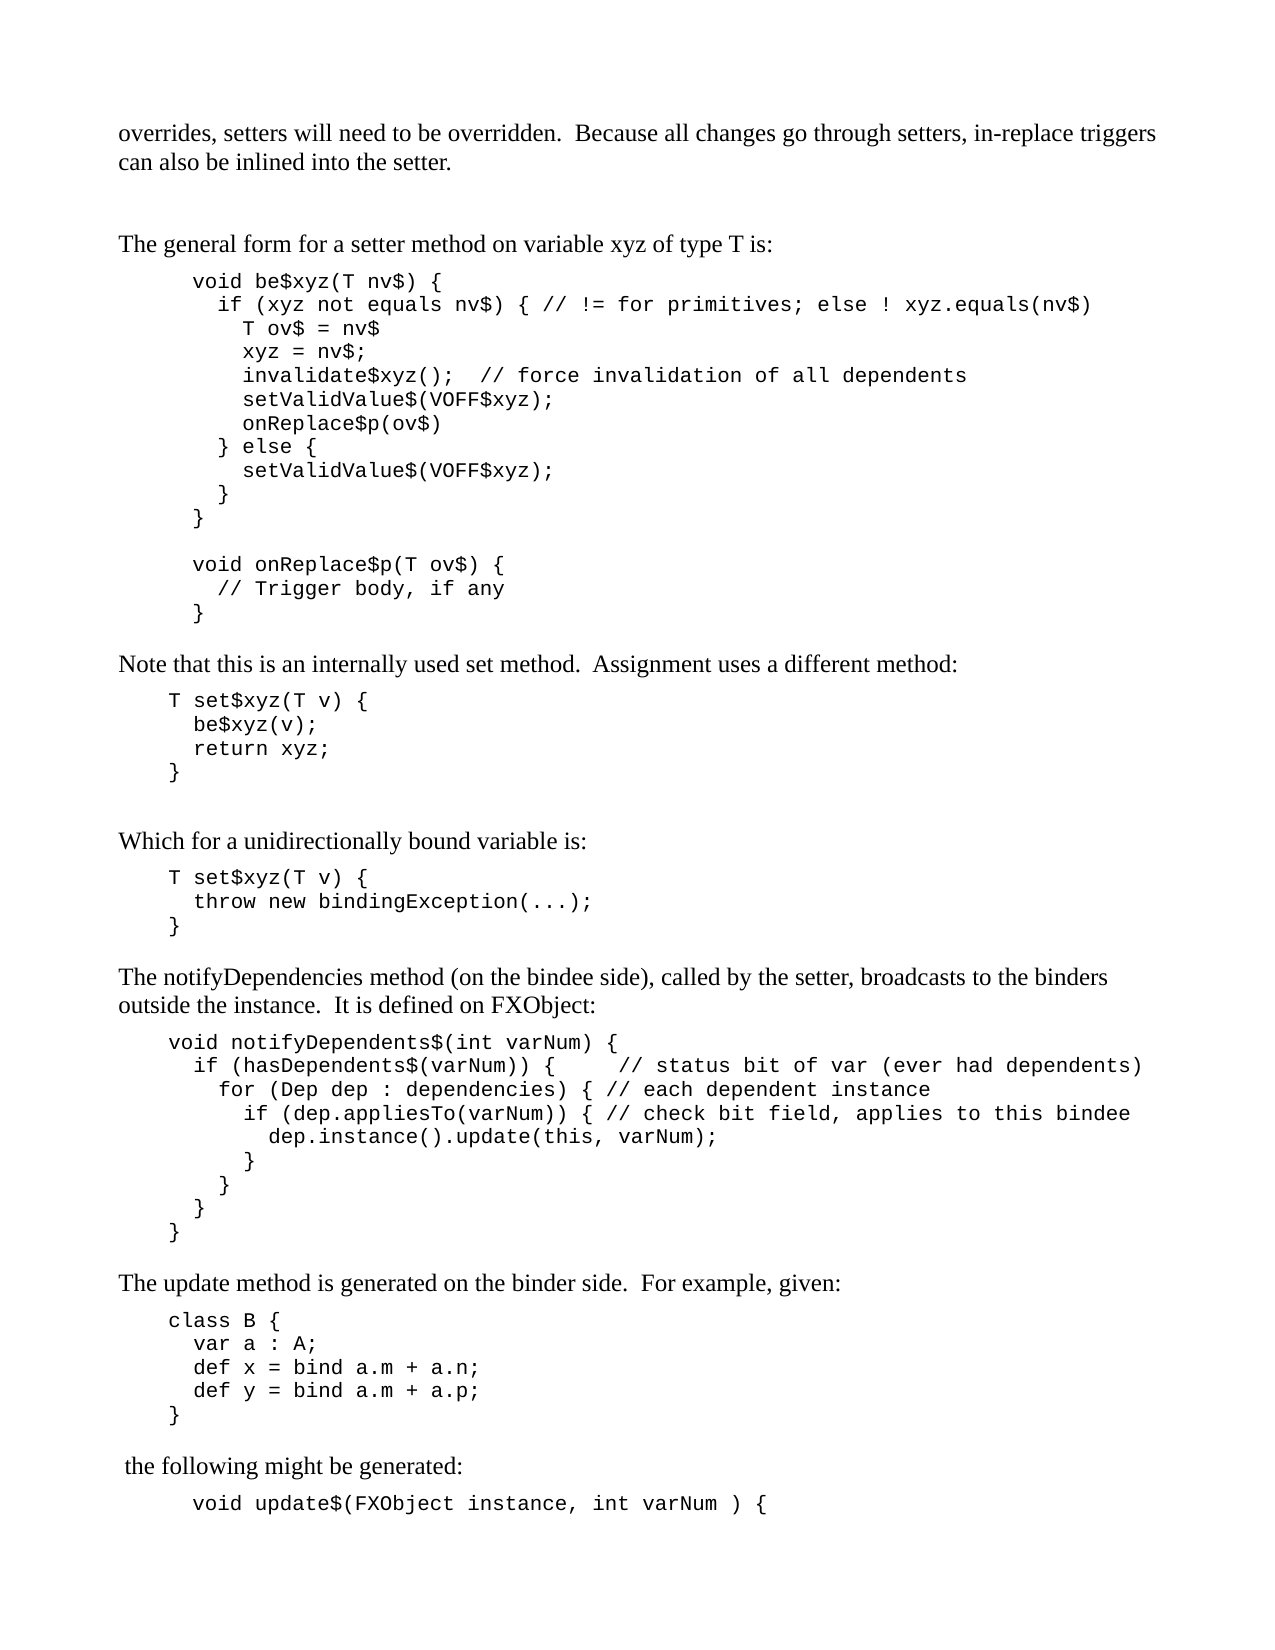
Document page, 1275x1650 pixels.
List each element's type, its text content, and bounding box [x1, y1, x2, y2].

text the following might be generated: [118, 1451, 1157, 1480]
text } [118, 761, 1157, 785]
text setValidValue$(VOFF$xyz); [118, 389, 1157, 412]
text void onReplace$p(T ov$) { [118, 554, 1157, 578]
text void notifyDependents$(int varNum) { [118, 1032, 1157, 1056]
text } [118, 1150, 1157, 1174]
text void be$xyz(T nv$) { [118, 271, 1157, 294]
text for (Dep dep : dependencies) { // each dependent instance [118, 1079, 1157, 1103]
text T ov$ = nv$ [118, 318, 1157, 342]
text def y = bind a.m + a.p; [118, 1381, 1157, 1404]
text } [118, 602, 1157, 625]
text dep.instance().update(this, varNum); [118, 1126, 1157, 1150]
text } [118, 914, 1157, 938]
text Which for a unidirectionally bound variable is: [118, 826, 1157, 855]
text T set$xyz(T v) { [118, 690, 1157, 714]
text setValidValue$(VOFF$xyz); [118, 460, 1157, 483]
text } else { [118, 436, 1157, 460]
text def x = bind a.m + a.n; [118, 1357, 1157, 1381]
text The update method is generated on the binder side. For example, given: [118, 1268, 1157, 1297]
text } [118, 483, 1157, 507]
text } [118, 1174, 1157, 1197]
text // Trigger body, if any [118, 578, 1157, 602]
text if (xyz not equals nv$) { // != for primitives; else ! xyz.equals(nv$) [118, 294, 1157, 318]
text Note that this is an internally used set method. Assignment uses a different method: [118, 649, 1157, 678]
text invalidate$xyz(); // force invalidation of all dependents [118, 365, 1157, 389]
text onReplace$p(ov$) [118, 412, 1157, 436]
text } [118, 507, 1157, 531]
text throw new bindingException(...); [118, 891, 1157, 914]
text } [118, 1404, 1157, 1428]
text if (dep.appliesTo(varNum)) { // check bit field, applies to this bindee [118, 1103, 1157, 1126]
text var a : A; [118, 1333, 1157, 1357]
text be$xyz(v); [118, 714, 1157, 737]
text if (hasDependents$(varNum)) { // status bit of var (ever had dependents) [118, 1056, 1157, 1079]
text T set$xyz(T v) { [118, 867, 1157, 891]
text xyz = nv$; [118, 342, 1157, 365]
text return xyz; [118, 737, 1157, 761]
text void update$(FXObject instance, int varNum ) { [118, 1493, 1157, 1516]
text The general form for a setter method on variable xyz of type T is: [118, 229, 1157, 258]
text class B { [118, 1309, 1157, 1333]
text overrides, setters will need to be overridden. Because all changes go through setters, in-replace triggers can also be inlined into the setter. [118, 118, 1157, 176]
text } [118, 1221, 1157, 1245]
text The notifyDependencies method (on the bindee side), called by the setter, broadcasts to the binders outside the instance. It is defined on FXObject: [118, 962, 1157, 1019]
text } [118, 1197, 1157, 1221]
